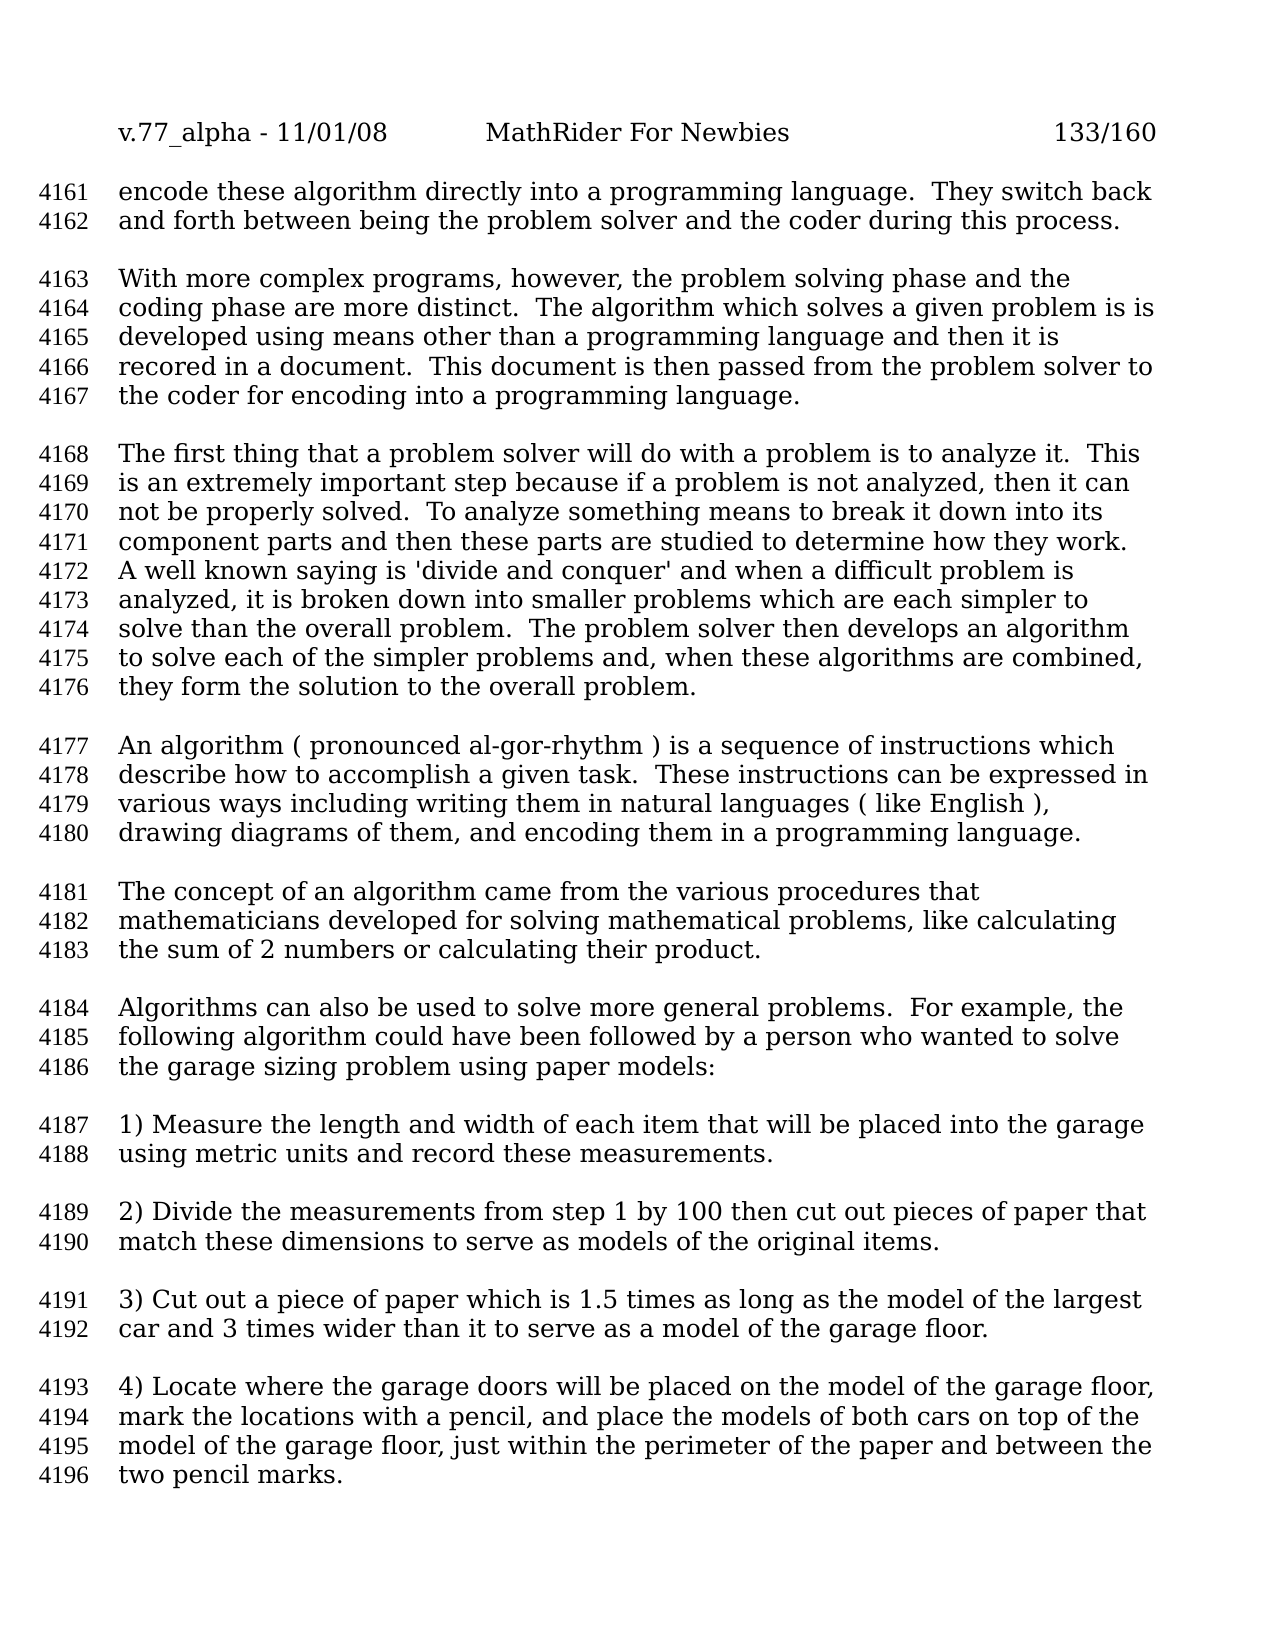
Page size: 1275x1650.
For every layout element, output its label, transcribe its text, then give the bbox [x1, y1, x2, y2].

text The first thing that a problem solver will do with a problem is to analyze it. This is an extremely important step because if a problem is not analyzed, then it can not be properly solved. To analyze something means to break it down into its component parts and then these parts are studied to determine how they work. A well known saying is 'divide and conquer' and when a difficult problem is analyzed, it is broken down into smaller problems which are each simpler to solve than the overall problem. The problem solver then develops an algorithm to solve each of the simpler problems and, when these algorithms are combined, they form the solution to the overall problem. [118, 439, 1157, 702]
text 3) Cut out a piece of paper which is 1.5 times as long as the model of the largest car and 3 times wider than it to serve as a model of the garage floor. [118, 1285, 1157, 1343]
text An algorithm ( pronounced al-gor-rhythm ) is a sequence of instructions which describe how to accomplish a given task. These instructions can be expressed in various ways including writing them in natural languages ( like English ), drawing diagrams of them, and encoding them in a programming language. [118, 731, 1157, 848]
text 1) Measure the length and width of each item that will be placed into the garage using metric units and record these measurements. [118, 1110, 1157, 1168]
text With more complex programs, however, the problem solving phase and the coding phase are more distinct. The algorithm which solves a given problem is is developed using means other than a programming language and then it is recored in a document. This document is then passed from the problem solver to the coder for encoding into a programming language. [118, 264, 1157, 410]
text 2) Divide the measurements from step 1 by 100 then cut out pieces of paper that match these dimensions to serve as models of the original items. [118, 1198, 1157, 1256]
text 4) Locate where the garage doors will be placed on the model of the garage floor, mark the locations with a pencil, and place the models of both cars on top of the model of the garage floor, just within the perimeter of the paper and between the two pencil marks. [118, 1373, 1157, 1489]
text Algorithms can also be used to solve more general problems. For example, the following algorithm could have been followed by a person who wanted to solve the garage sizing problem using paper models: [118, 993, 1157, 1081]
text The concept of an algorithm came from the various procedures that mathematicians developed for solving mathematical problems, like calculating the sum of 2 numbers or calculating their product. [118, 877, 1157, 964]
text encode these algorithm directly into a programming language. They switch back and forth between being the problem solver and the coder during this process. [118, 177, 1157, 235]
